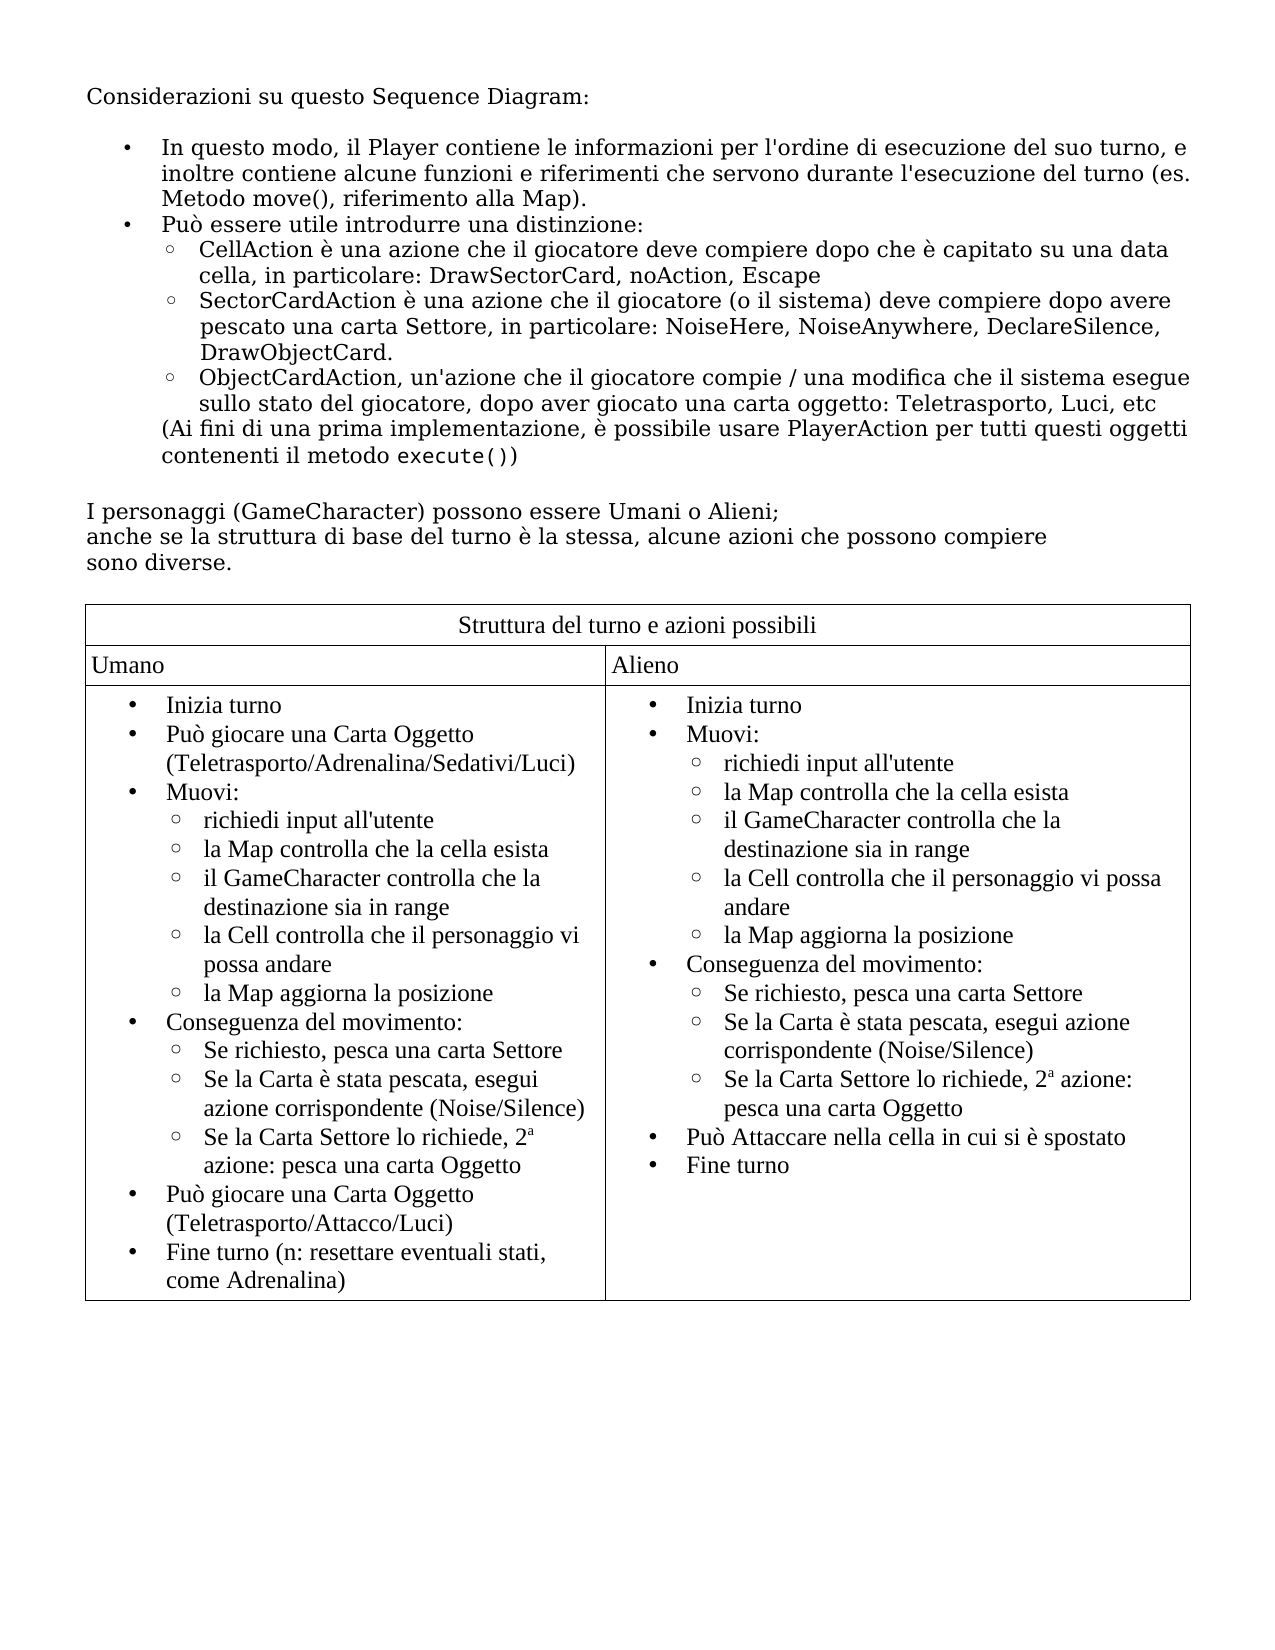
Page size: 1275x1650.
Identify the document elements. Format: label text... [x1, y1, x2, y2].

list SectorCardAction è una azione che il giocatore (o il sistema) deve compiere dopo avere pescato una carta Settore, in particolare: NoiseHere, NoiseAnywhere, DeclareSilence, DrawObjectCard. [162, 288, 1192, 365]
text anche se la struttura di base del turno è la stessa, alcune azioni che possono compiere [86, 524, 1192, 550]
list Può essere utile introdurre una distinzione: [123, 212, 1192, 237]
table_cell Inizia turno Può giocare una Carta Oggetto (Teletrasporto/Adrenalina/Sedativi/Luci) Muovi: richiedi input all'utente la Map controlla che la cella esista il GameCharacter controlla che la destinazione sia in range la Cell controlla che il personaggio vi possa andare la Map aggiorna la posizione Conseguenza del movimento: Se richiesto, pesca una carta Settore Se la Carta è stata pescata, esegui azione corrispondente (Noise/Silence) Se la Carta Settore lo richiede, 2a azione: pesca una carta Oggetto Può giocare una Carta Oggetto (Teletrasporto/Attacco/Luci) Fine turno (n: resettare eventuali stati, come Adrenalina) [86, 686, 605, 1300]
text I personaggi (GameCharacter) possono essere Umani o Alieni; [86, 499, 1192, 524]
table_cell Umano [86, 646, 605, 685]
text sono diverse. [86, 550, 1192, 575]
list CellAction è una azione che il giocatore deve compiere dopo che è capitato su una data cella, in particolare: DrawSectorCard, noAction, Escape [161, 237, 1192, 288]
table_header Struttura del turno e azioni possibili [86, 605, 1190, 644]
text Considerazioni su questo Sequence Diagram: [86, 84, 1192, 110]
table_cell Alieno [606, 646, 1190, 685]
list (Ai fini di una prima implementazione, è possibile usare PlayerAction per tutti questi oggetti contenenti il metodo execute()) [123, 416, 1192, 470]
table_cell Inizia turno Muovi: richiedi input all'utente la Map controlla che la cella esista il GameCharacter controlla che la destinazione sia in range la Cell controlla che il personaggio vi possa andare la Map aggiorna la posizione Conseguenza del movimento: Se richiesto, pesca una carta Settore Se la Carta è stata pescata, esegui azione corrispondente (Noise/Silence) Se la Carta Settore lo richiede, 2a azione: pesca una carta Oggetto Può Attaccare nella cella in cui si è spostato Fine turno [606, 686, 1190, 1300]
list ObjectCardAction, un'azione che il giocatore compie / una modifica che il sistema esegue sullo stato del giocatore, dopo aver giocato una carta oggetto: Teletrasporto, Luci, etc [161, 365, 1192, 416]
list In questo modo, il Player contiene le informazioni per l'ordine di esecuzione del suo turno, e inoltre contiene alcune funzioni e riferimenti che servono durante l'esecuzione del turno (es. Metodo move(), riferimento alla Map). [123, 135, 1192, 212]
